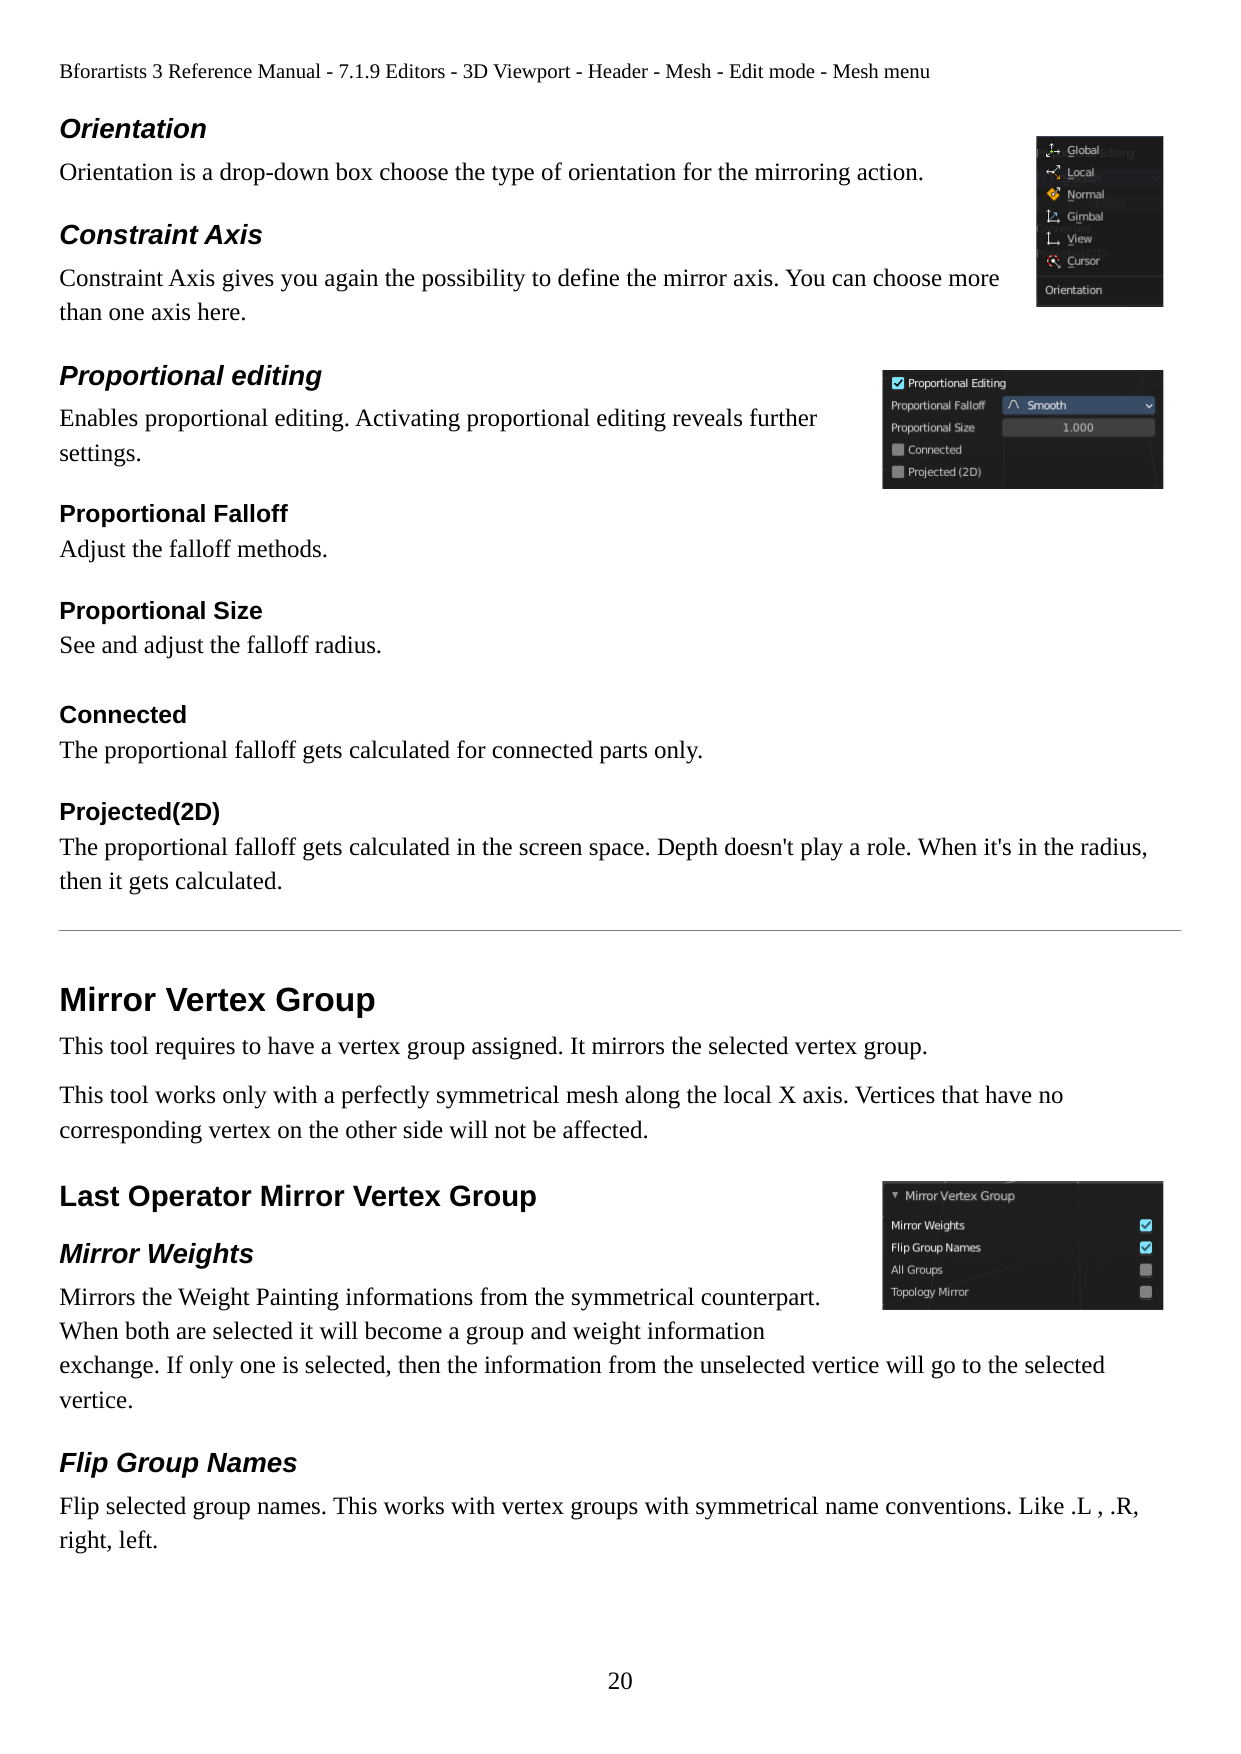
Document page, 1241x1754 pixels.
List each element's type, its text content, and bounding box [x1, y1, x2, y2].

picture [882, 1181, 1164, 1310]
subtitle Connected [59, 701, 1181, 729]
text This tool requires to have a vertex group assigned. It mirrors the selected vertex group. [59, 1031, 1181, 1060]
picture [882, 370, 1164, 489]
subtitle Mirror Vertex Group [59, 980, 1181, 1019]
text The proportional falloff gets calculated in the screen space. Depth doesn't play a role. When it's in the radius, then it gets calculated. [59, 832, 1181, 895]
subtitle [1164, 218, 1181, 250]
subtitle Last Operator Mirror Vertex Group [59, 1178, 1181, 1212]
text See and adjust the falloff radius. [59, 631, 1181, 659]
subtitle Orientation [59, 113, 1181, 144]
subtitle Proportional editing [59, 359, 1181, 391]
subtitle Projected(2D) [59, 797, 1181, 825]
text Adjust the falloff methods. [59, 534, 1181, 563]
text This tool works only with a perfectly symmetrical mesh along the local X axis. Vertices that have no corresponding vertex on the other side will not be affected. [59, 1080, 1181, 1144]
text Constraint Axis gives you again the possibility to define the mirror axis. You can choose more than one axis here. [59, 263, 1181, 326]
text Enables proportional editing. Activating proportional editing reveals further settings. [59, 403, 882, 467]
subtitle Constraint Axis [59, 218, 1036, 250]
text Orientation is a drop-down box choose the type of orientation for the mirroring action. [59, 157, 1036, 186]
text Mirrors the Weight Painting informations from the symmetrical counterpart. When both are selected it will become a group and weight information exchange. If only one is selected, then the information from the unselected vertice will go to the selected vertice. [59, 1282, 1181, 1414]
subtitle Proportional Falloff [59, 499, 1181, 528]
subtitle Flip Group Names [59, 1447, 1181, 1478]
picture [1036, 136, 1164, 307]
subtitle Proportional Size [59, 596, 1181, 624]
text The proportional falloff gets calculated for connected parts only. [59, 735, 1181, 764]
subtitle [1164, 1237, 1181, 1269]
subtitle Mirror Weights [59, 1237, 882, 1269]
text Flip selected group names. This works with vertex groups with symmetrical name conventions. Like .L , .R, right, left. [59, 1491, 1181, 1554]
